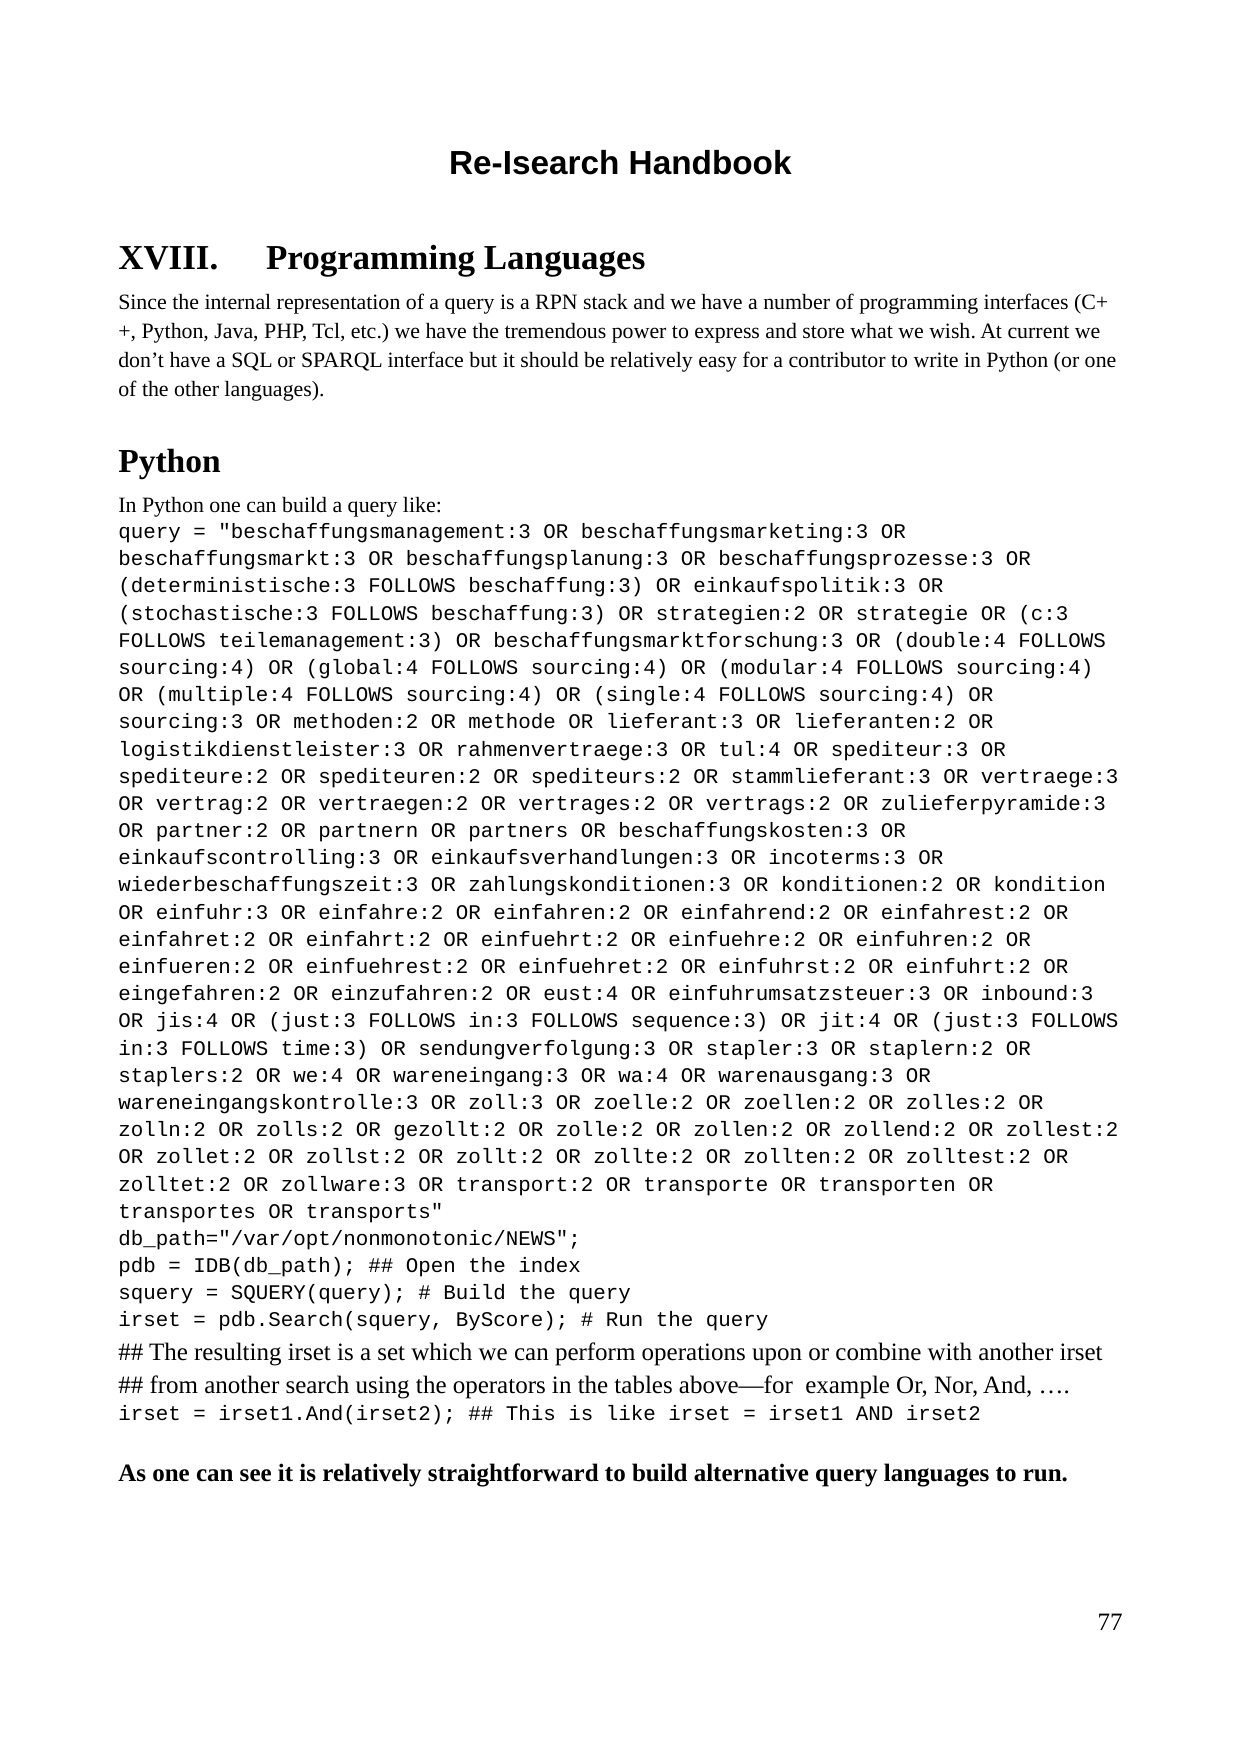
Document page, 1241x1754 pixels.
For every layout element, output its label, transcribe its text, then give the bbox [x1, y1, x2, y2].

text db_path="/var/opt/nonmonotonic/NEWS"; [118, 1228, 1122, 1252]
text irset = pdb.Search(squery, ByScore); # Run the query [118, 1309, 1122, 1333]
text ## from another search using the operators in the tables above—for example Or, Nor, And, …. [118, 1370, 1122, 1398]
subtitle Programming Languages [118, 237, 1122, 277]
subtitle Python [118, 441, 1122, 479]
text query = "beschaffungsmanagement:3 OR beschaffungsmarketing:3 OR beschaffungsmarkt:3 OR beschaffungsplanung:3 OR beschaffungsprozesse:3 OR (deterministische:3 FOLLOWS beschaffung:3) OR einkaufspolitik:3 OR (stochastische:3 FOLLOWS beschaffung:3) OR strategien:2 OR strategie OR (c:3 FOLLOWS teilemanagement:3) OR beschaffungsmarktforschung:3 OR (double:4 FOLLOWS sourcing:4) OR (global:4 FOLLOWS sourcing:4) OR (modular:4 FOLLOWS sourcing:4) OR (multiple:4 FOLLOWS sourcing:4) OR (single:4 FOLLOWS sourcing:4) OR sourcing:3 OR methoden:2 OR methode OR lieferant:3 OR lieferanten:2 OR logistikdienstleister:3 OR rahmenvertraege:3 OR tul:4 OR spediteur:3 OR spediteure:2 OR spediteuren:2 OR spediteurs:2 OR stammlieferant:3 OR vertraege:3 OR vertrag:2 OR vertraegen:2 OR vertrages:2 OR vertrags:2 OR zulieferpyramide:3 OR partner:2 OR partnern OR partners OR beschaffungskosten:3 OR einkaufscontrolling:3 OR einkaufsverhandlungen:3 OR incoterms:3 OR wiederbeschaffungszeit:3 OR zahlungskonditionen:3 OR konditionen:2 OR kondition OR einfuhr:3 OR einfahre:2 OR einfahren:2 OR einfahrend:2 OR einfahrest:2 OR einfahret:2 OR einfahrt:2 OR einfuehrt:2 OR einfuehre:2 OR einfuhren:2 OR einfueren:2 OR einfuehrest:2 OR einfuehret:2 OR einfuhrst:2 OR einfuhrt:2 OR eingefahren:2 OR einzufahren:2 OR eust:4 OR einfuhrumsatzsteuer:3 OR inbound:3 OR jis:4 OR (just:3 FOLLOWS in:3 FOLLOWS sequence:3) OR jit:4 OR (just:3 FOLLOWS in:3 FOLLOWS time:3) OR sendungverfolgung:3 OR stapler:3 OR staplern:2 OR staplers:2 OR we:4 OR wareneingang:3 OR wa:4 OR warenausgang:3 OR wareneingangskontrolle:3 OR zoll:3 OR zoelle:2 OR zoellen:2 OR zolles:2 OR zolln:2 OR zolls:2 OR gezollt:2 OR zolle:2 OR zollen:2 OR zollend:2 OR zollest:2 OR zollet:2 OR zollst:2 OR zollt:2 OR zollte:2 OR zollten:2 OR zolltest:2 OR zolltet:2 OR zollware:3 OR transport:2 OR transporte OR transporten OR transportes OR transports" [118, 521, 1122, 1224]
text ## The resulting irset is a set which we can perform operations upon or combine with another irset [118, 1337, 1122, 1365]
text As one can see it is relatively straightforward to build alternative query languages to run. [118, 1458, 1122, 1487]
text In Python one can build a query like: [118, 492, 1122, 517]
text pdb = IDB(db_path); ## Open the index [118, 1255, 1122, 1279]
text squery = SQUERY(query); # Build the query [118, 1282, 1122, 1306]
text irset = irset1.And(irset2); ## This is like irset = irset1 AND irset2 [118, 1403, 1122, 1426]
text Since the internal representation of a query is a RPN stack and we have a number of programming interfaces (C++, Python, Java, PHP, Tcl, etc.) we have the tremendous power to express and store what we wish. At current we don’t have a SQL or SPARQL interface but it should be relatively easy for a contributor to write in Python (or one of the other languages). [118, 289, 1122, 401]
